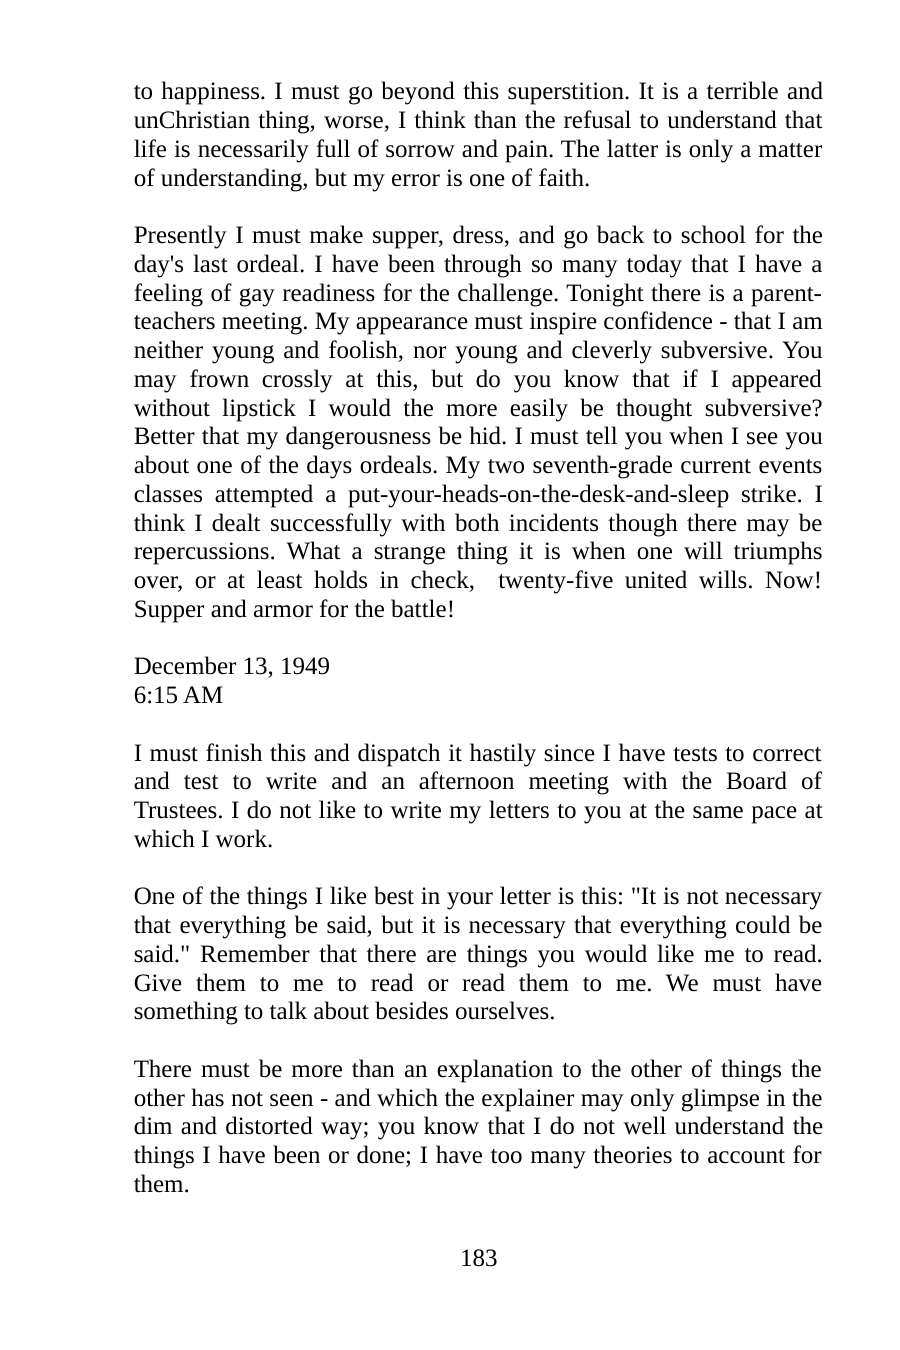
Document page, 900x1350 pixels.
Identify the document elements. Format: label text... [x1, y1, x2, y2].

text December 13, 1949 [133, 651, 823, 680]
text 6:15 AM [133, 680, 823, 709]
text I must finish this and dispatch it hastily since I have tests to correct and test to write and an afternoon meeting with the Board of Trustees. I do not like to write my letters to you at the same pace at which I work. [133, 738, 823, 853]
text There must be more than an explanation to the other of things the other has not seen - and which the explainer may only glimpse in the dim and distorted way; you know that I do not well understand the things I have been or done; I have too many theories to account for them. [133, 1054, 823, 1198]
text to happiness. I must go beyond this superstition. It is a terrible and unChristian thing, worse, I think than the refusal to understand that life is necessarily full of sorrow and pain. The latter is only a matter of understanding, but my error is one of faith. [133, 76, 823, 191]
text Presently I must make supper, dress, and go back to school for the day's last ordeal. I have been through so many today that I have a feeling of gay readiness for the challenge. Tonight there is a parent-teachers meeting. My appearance must inspire confidence - that I am neither young and foolish, nor young and cleverly subversive. You may frown crossly at this, but do you know that if I appeared without lipstick I would the more easily be thought subversive? Better that my dangerousness be hid. I must tell you when I see you about one of the days ordeals. My two seventh-grade current events classes attempted a put-your-heads-on-the-desk-and-sleep strike. I think I dealt successfully with both incidents though there may be repercussions. What a strange thing it is when one will triumphs over, or at least holds in check, twenty-five united wills. Now! Supper and armor for the battle! [133, 220, 823, 623]
text One of the things I like best in your letter is this: "It is not necessary that everything be said, but it is necessary that everything could be said." Remember that there are things you would like me to read. Give them to me to read or read them to me. We must have something to talk about besides ourselves. [133, 881, 823, 1025]
